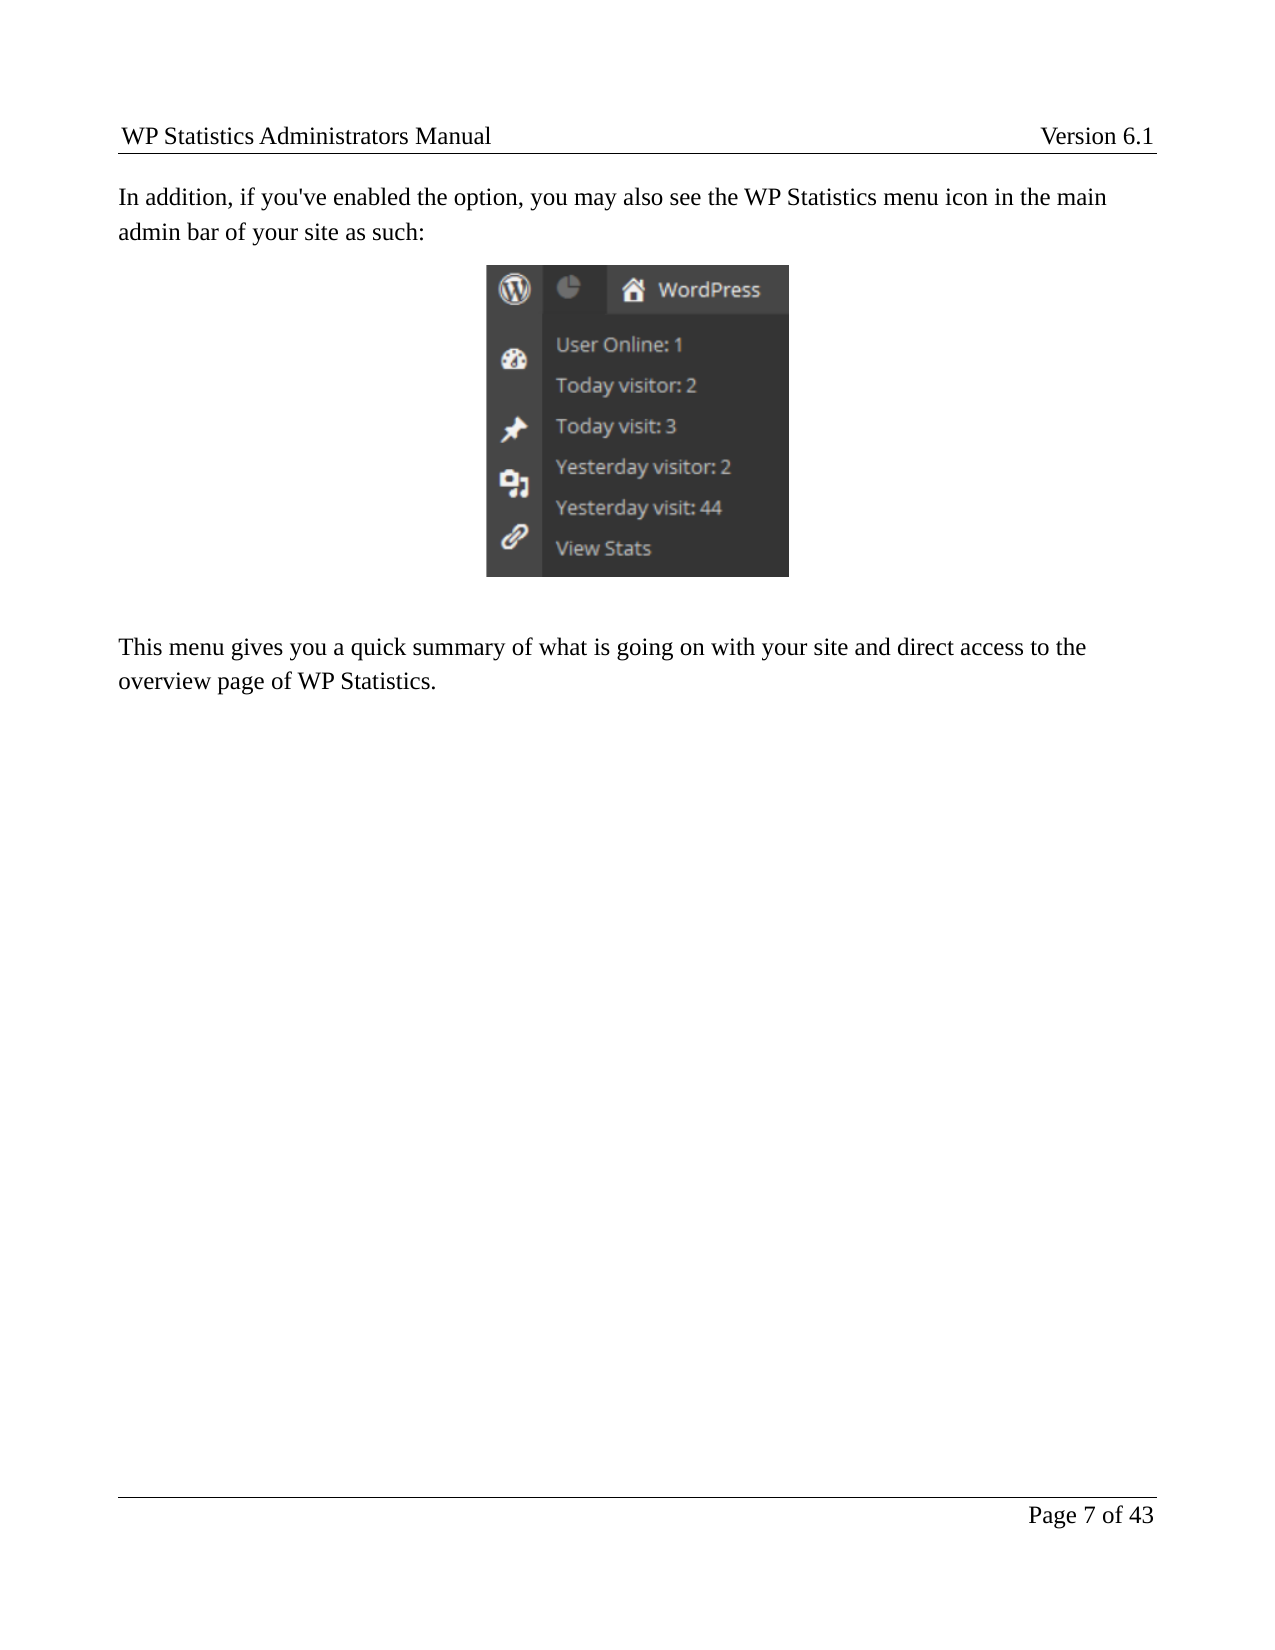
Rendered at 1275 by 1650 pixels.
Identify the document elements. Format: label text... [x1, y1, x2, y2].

text This menu gives you a quick summary of what is going on with your site and direct access to the overview page of WP Statistics. [118, 632, 1157, 695]
picture [486, 265, 789, 577]
text In addition, if you've enabled the option, you may also see the WP Statistics menu icon in the main admin bar of your site as such: [118, 182, 1157, 246]
